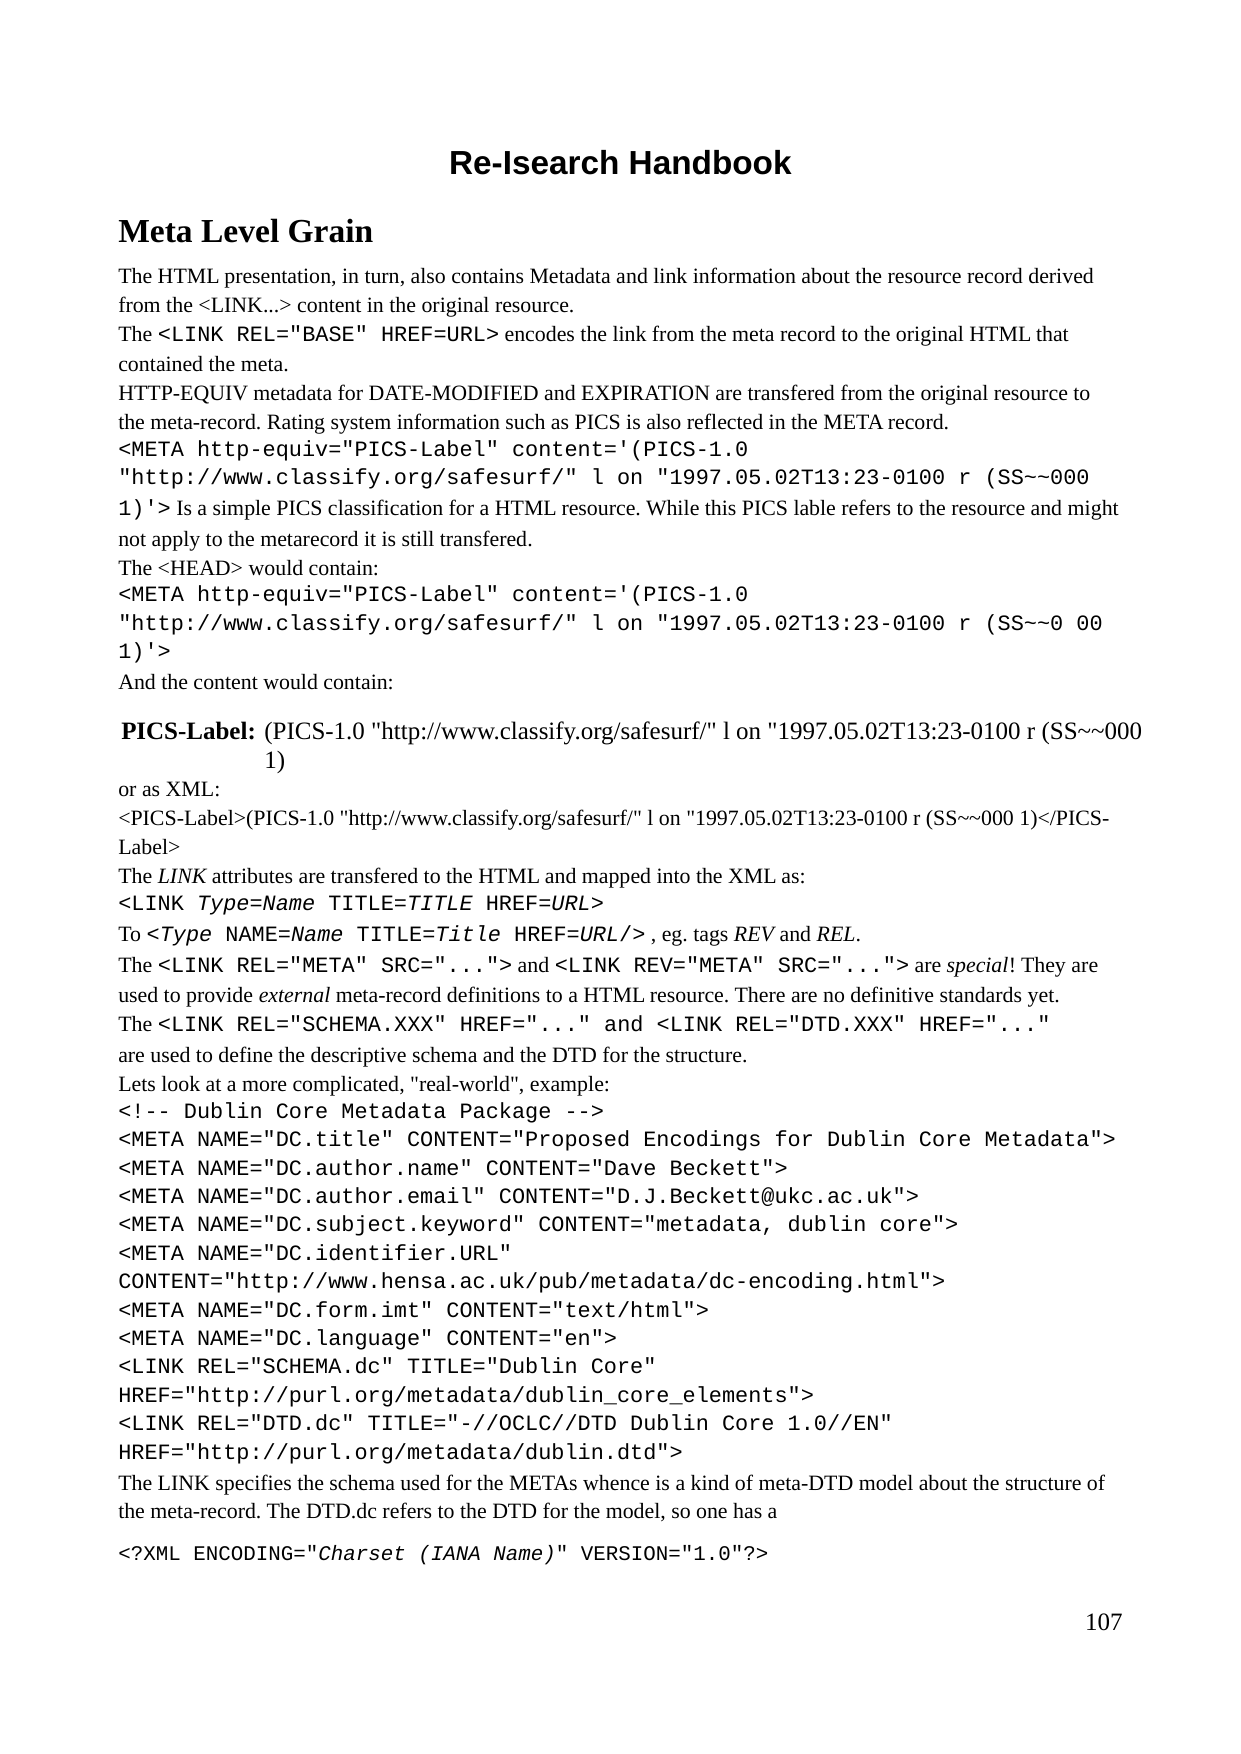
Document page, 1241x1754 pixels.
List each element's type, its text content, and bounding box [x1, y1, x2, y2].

text HTTP-EQUIV metadata for DATE-MODIFIED and EXPIRATION are transfered from the original resource to the meta-record. Rating system information such as PICS is also reflected in the META record. <META http-equiv="PICS-Label" content='(PICS-1.0 "http://www.classify.org/safesurf/" l on "1997.05.02T13:23-0100 r (SS~~000 1)'> Is a simple PICS classification for a HTML resource. While this PICS lable refers to the resource and might not apply to the metarecord it is still transfered. [118, 380, 1122, 551]
text Lets look at a more complicated, "real-world", example: <!-- Dublin Core Metadata Package --> <META NAME="DC.title" CONTENT="Proposed Encodings for Dublin Core Metadata"> <META NAME="DC.author.name" CONTENT="Dave Beckett"> <META NAME="DC.author.email" CONTENT="D.J.Beckett@ukc.ac.uk"> <META NAME="DC.subject.keyword" CONTENT="metadata, dublin core"> <META NAME="DC.identifier.URL" CONTENT="http://www.hensa.ac.uk/pub/metadata/dc-encoding.html"> <META NAME="DC.form.imt" CONTENT="text/html"> <META NAME="DC.language" CONTENT="en"> <LINK REL="SCHEMA.dc" TITLE="Dublin Core" HREF="http://purl.org/metadata/dublin_core_elements"> <LINK REL="DTD.dc" TITLE="-//OCLC//DTD Dublin Core 1.0//EN" HREF="http://purl.org/metadata/dublin.dtd"> The LINK specifies the schema used for the METAs whence is a kind of meta-DTD model about the structure of the meta-record. The DTD.dc refers to the DTD for the model, so one has a [118, 1071, 1122, 1524]
text The <HEAD> would contain: <META http-equiv="PICS-Label" content='(PICS-1.0 "http://www.classify.org/safesurf/" l on "1997.05.02T13:23-0100 r (SS~~0 00 1)'> And the content would contain: [118, 555, 1122, 694]
table_header (PICS-1.0 "http://www.classify.org/safesurf/" l on "1997.05.02T13:23-0100 r (SS~~000 1) [261, 713, 1157, 776]
text The HTML presentation, in turn, also contains Metadata and link information about the resource record derived from the <LINK...> content in the original resource. [118, 263, 1122, 317]
text The <LINK REL="SCHEMA.XXX" HREF="..." and <LINK REL="DTD.XXX" HREF="..." are used to define the descriptive schema and the DTD for the structure. [118, 1011, 1122, 1067]
table_header PICS-Label: [118, 713, 261, 776]
text The <LINK REL="BASE" HREF=URL> encodes the link from the meta record to the original HTML that contained the meta. [118, 321, 1122, 377]
text The <LINK REL="META" SRC="..."> and <LINK REV="META" SRC="..."> are special! They are used to provide external meta-record definitions to a HTML resource. There are no definitive standards yet. [118, 952, 1122, 1007]
text The LINK attributes are transfered to the HTML and mapped into the XML as: <LINK Type=Name TITLE=TITLE HREF=URL> To <Type NAME=Name TITLE=Title HREF=URL/> , eg. tags REV and REL. [118, 863, 1122, 948]
subtitle Meta Level Grain [118, 212, 1122, 250]
text <?XML ENCODING="Charset (IANA Name)" VERSION="1.0"?> [118, 1542, 1122, 1566]
text or as XML: <PICS-Label>(PICS-1.0 "http://www.classify.org/safesurf/" l on "1997.05.02T13:23-0100 r (SS~~000 1)</PICS-Label> [118, 776, 1122, 859]
